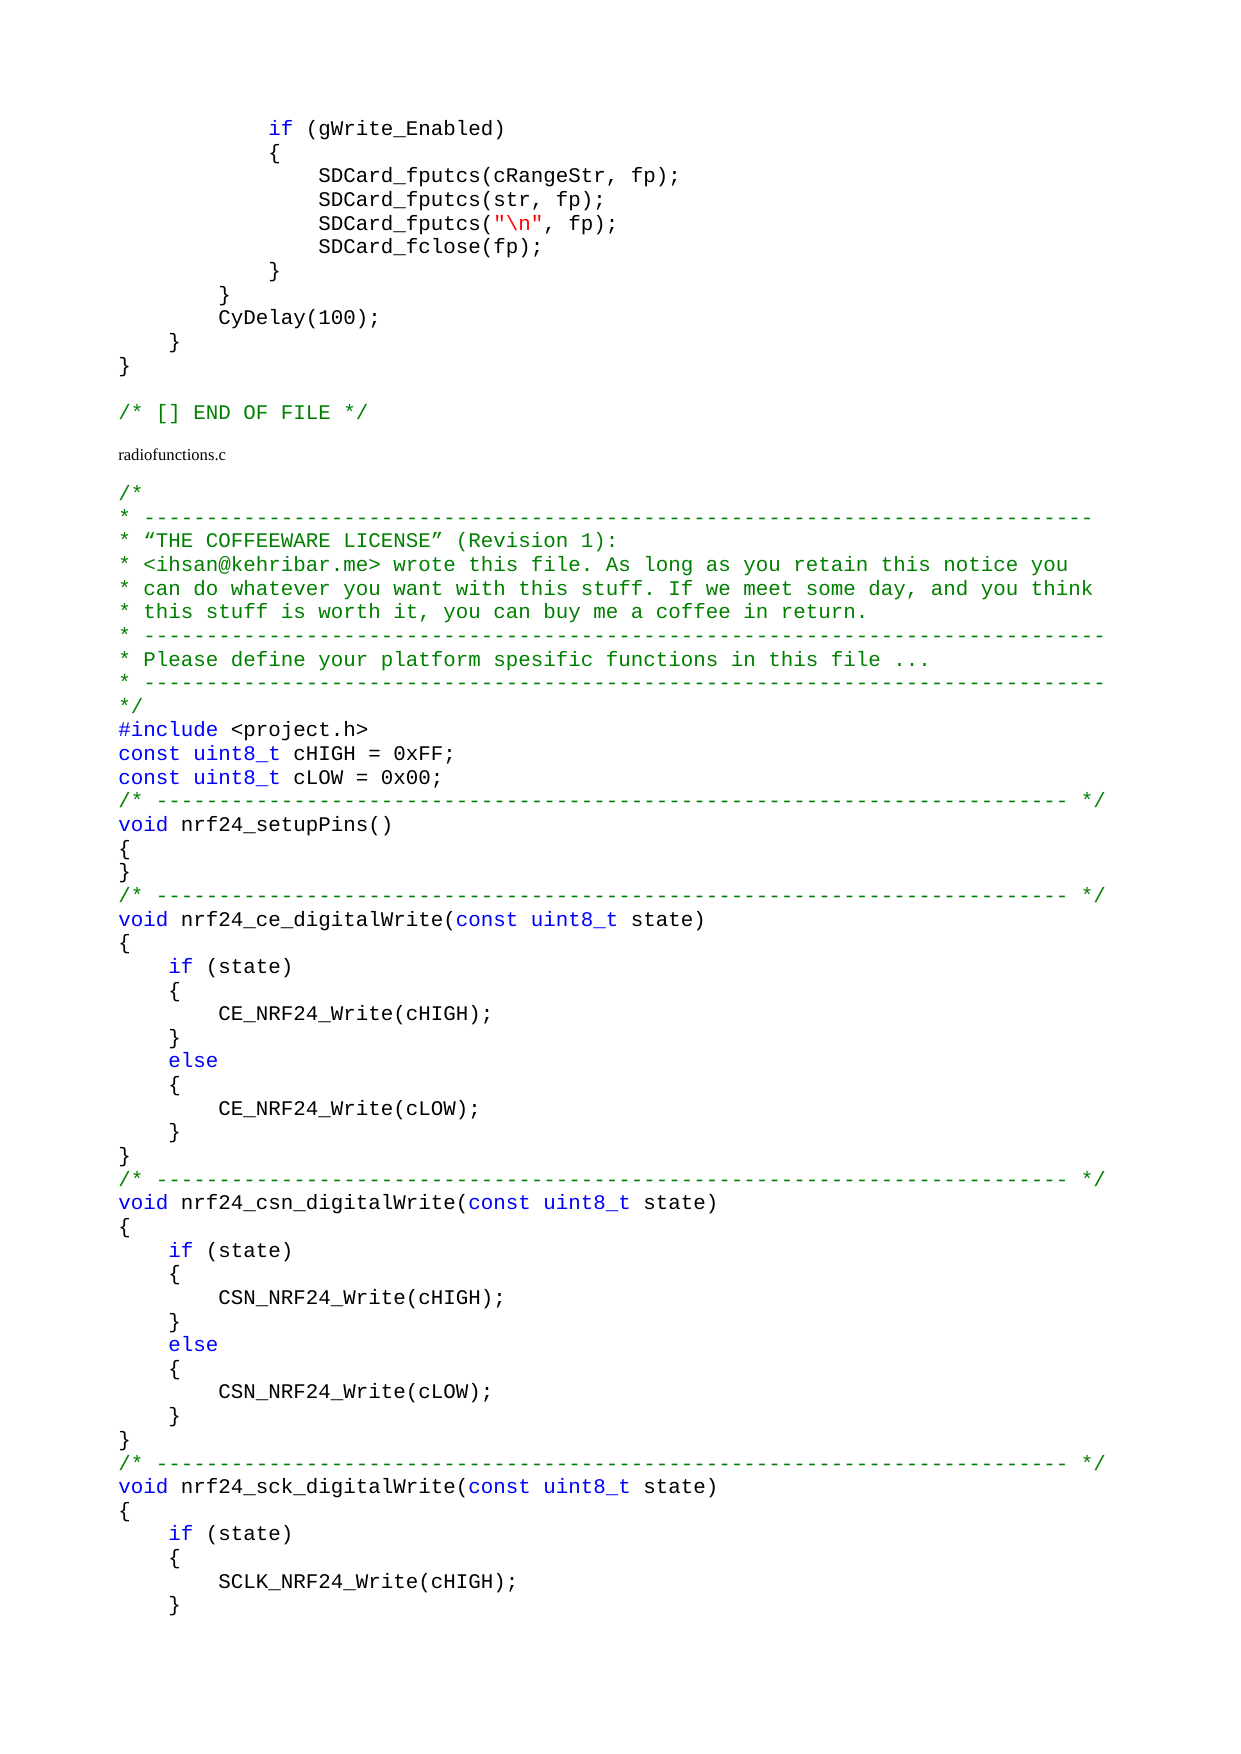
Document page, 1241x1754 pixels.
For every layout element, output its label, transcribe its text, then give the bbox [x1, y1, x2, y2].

text const uint8_t cHIGH = 0xFF; [118, 743, 1122, 767]
text radiofunctions.c [118, 445, 1122, 464]
text } [118, 1311, 1122, 1334]
text if (state) [118, 1523, 1122, 1547]
text SDCard_fputcs(str, fp); [118, 189, 1122, 213]
text CSN_NRF24_Write(cHIGH); [118, 1287, 1122, 1311]
text } [118, 861, 1122, 885]
text { [118, 1358, 1122, 1382]
text { [118, 142, 1122, 165]
text /* [] END OF FILE */ [118, 402, 1122, 426]
text SDCard_fclose(fp); [118, 236, 1122, 260]
text /* [118, 483, 1122, 507]
text /* ------------------------------------------------------------------------- */ [118, 1169, 1122, 1192]
text } [118, 1405, 1122, 1429]
text * Please define your platform spesific functions in this file ... [118, 648, 1122, 672]
text { [118, 1074, 1122, 1098]
text } [118, 260, 1122, 284]
text /* ------------------------------------------------------------------------- */ [118, 790, 1122, 814]
text { [118, 1216, 1122, 1240]
text } [118, 284, 1122, 307]
text void nrf24_csn_digitalWrite(const uint8_t state) [118, 1192, 1122, 1216]
text /* ------------------------------------------------------------------------- */ [118, 1452, 1122, 1476]
text const uint8_t cLOW = 0x00; [118, 767, 1122, 790]
text } [118, 1429, 1122, 1452]
text CSN_NRF24_Write(cLOW); [118, 1382, 1122, 1405]
text * ---------------------------------------------------------------------------- [118, 507, 1122, 530]
text * <ihsan@kehribar.me> wrote this file. As long as you retain this notice you [118, 554, 1122, 578]
text if (state) [118, 956, 1122, 979]
text void nrf24_sck_digitalWrite(const uint8_t state) [118, 1476, 1122, 1500]
text if (gWrite_Enabled) [118, 118, 1122, 142]
text { [118, 838, 1122, 861]
text * “THE COFFEEWARE LICENSE” (Revision 1): [118, 530, 1122, 554]
text void nrf24_setupPins() [118, 814, 1122, 838]
text { [118, 932, 1122, 956]
text * ----------------------------------------------------------------------------- [118, 625, 1122, 648]
text void nrf24_ce_digitalWrite(const uint8_t state) [118, 909, 1122, 932]
text if (state) [118, 1240, 1122, 1263]
text * ----------------------------------------------------------------------------- [118, 672, 1122, 696]
text } [118, 1594, 1122, 1618]
text } [118, 1027, 1122, 1051]
text CyDelay(100); [118, 307, 1122, 331]
text CE_NRF24_Write(cHIGH); [118, 1003, 1122, 1027]
text } [118, 331, 1122, 354]
text } [118, 1145, 1122, 1169]
text { [118, 979, 1122, 1003]
text else [118, 1334, 1122, 1358]
text * can do whatever you want with this stuff. If we meet some day, and you think [118, 578, 1122, 601]
text SDCard_fputcs(cRangeStr, fp); [118, 165, 1122, 189]
text SDCard_fputcs("\n", fp); [118, 213, 1122, 236]
text { [118, 1500, 1122, 1523]
text * this stuff is worth it, you can buy me a coffee in return. [118, 601, 1122, 625]
text } [118, 1121, 1122, 1145]
text SCLK_NRF24_Write(cHIGH); [118, 1571, 1122, 1594]
text */ [118, 696, 1122, 719]
text /* ------------------------------------------------------------------------- */ [118, 885, 1122, 909]
text #include <project.h> [118, 719, 1122, 743]
text { [118, 1263, 1122, 1287]
text else [118, 1051, 1122, 1074]
text CE_NRF24_Write(cLOW); [118, 1098, 1122, 1121]
text } [118, 354, 1122, 378]
text { [118, 1547, 1122, 1571]
